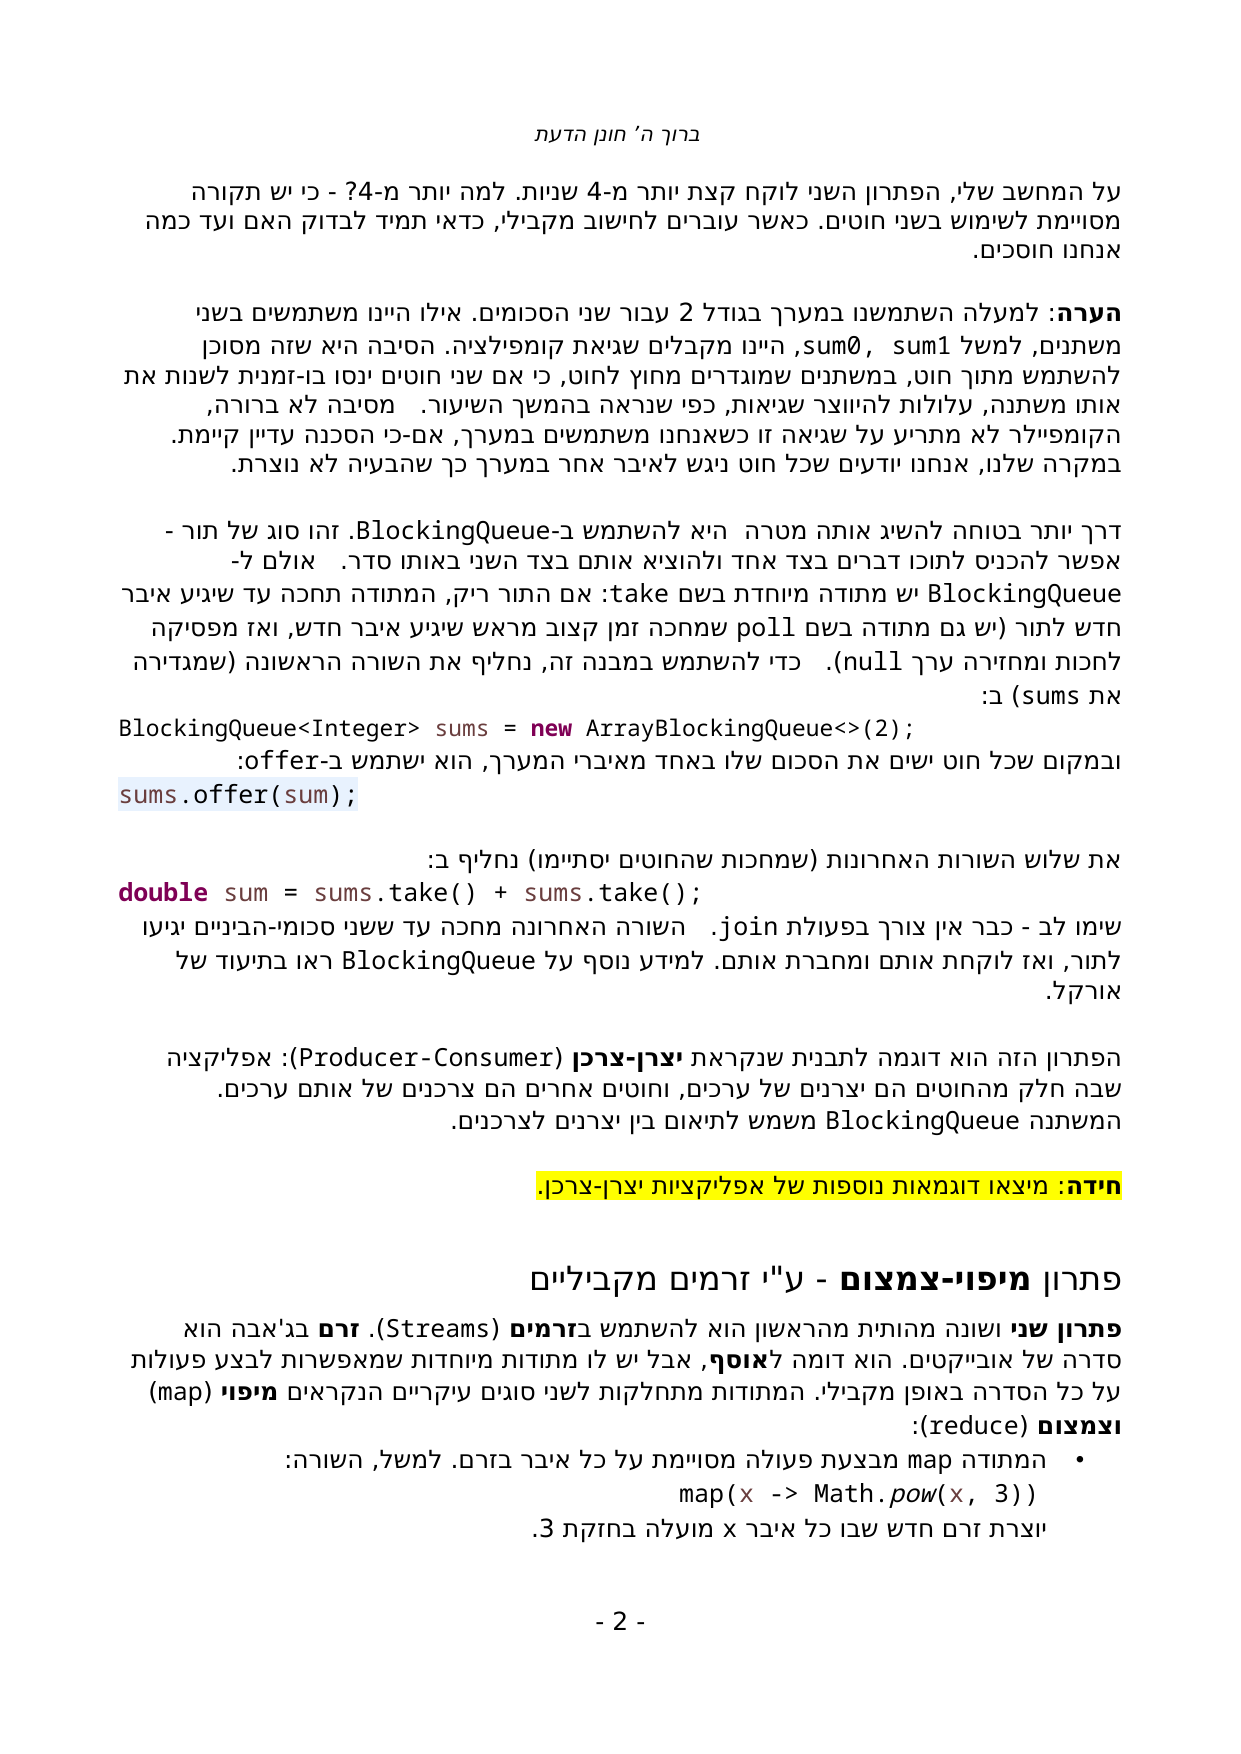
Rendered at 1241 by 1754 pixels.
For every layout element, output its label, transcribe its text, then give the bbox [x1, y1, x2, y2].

text הערה: למעלה השתמשנו במערך בגודל 2 עבור שני הסכומים. אילו היינו משתמשים בשני משתנים, למשל sum0, sum1, היינו מקבלים שגיאת קומפילציה. הסיבה היא שזה מסוכן להשתמש מתוך חוט, במשתנים שמוגדרים מחוץ לחוט, כי אם שני חוטים ינסו בו-זמנית לשנות את אותו משתנה, עלולות להיווצר שגיאות, כפי שנראה בהמשך השיעור. מסיבה לא ברורה, הקומפיילר לא מתריע על שגיאה זו כשאנחנו משתמשים במערך, אם-כי הסכנה עדיין קיימת. במקרה שלנו, אנחנו יודעים שכל חוט ניגש לאיבר אחר במערך כך שהבעיה לא נוצרת. [118, 298, 1122, 478]
text פתרון שני ושונה מהותית מהראשון הוא להשתמש בזרמים (Streams). זרם בג'אבה הוא סדרה של אובייקטים. הוא דומה לאוסף, אבל יש לו מתודות מיוחדות שמאפשרות לבצע פעולות על כל הסדרה באופן מקבילי. המתודות מתחלקות לשני סוגים עיקריים הנקראים מיפוי (map) וצמצום (reduce): [118, 1311, 1122, 1442]
text הפתרון הזה הוא דוגמה לתבנית שנקראת יצרן-צרכן (Producer-Consumer): אפליקציה שבה חלק מהחוטים הם יצרנים של ערכים, וחוטים אחרים הם צרכנים של אותם ערכים. המשתנה BlockingQueue משמש לתיאום בין יצרנים לצרכנים. [118, 1040, 1122, 1137]
text את שלוש השורות האחרונות (שמחכות שהחוטים יסתיימו) נחליף ב: [118, 845, 1122, 874]
text double sum = sums.take() + sums.take(); [118, 874, 1122, 908]
text BlockingQueue<Integer> sums = new ArrayBlockingQueue<>(2); [118, 712, 1122, 743]
text חידה: מיצאו דוגמאות נוספות של אפליקציות יצרן-צרכן. [118, 1171, 1122, 1200]
text sums.offer(sum); [118, 777, 1122, 811]
text שימו לב - כבר אין צורך בפעולת join. השורה האחרונה מחכה עד ששני סכומי-הביניים יגיעו לתור, ואז לוקחת אותם ומחברת אותם. למידע נוסף על BlockingQueue ראו בתיעוד של אורקל. [118, 908, 1122, 1006]
text על המחשב שלי, הפתרון השני לוקח קצת יותר מ-4 שניות. למה יותר מ-4? - כי יש תקורה מסויימת לשימוש בשני חוטים. כאשר עוברים לחישוב מקבילי, כדאי תמיד לבדוק האם ועד כמה אנחנו חוסכים. [118, 177, 1122, 264]
text ובמקום שכל חוט ישים את הסכום שלו באחד מאיברי המערך, הוא ישתמש ב-offer: [118, 743, 1122, 777]
list המתודה map מבצעת פעולה מסויימת על כל איבר בזרם. למשל, השורה: map(x -> Math.pow(x, 3)) יוצרת זרם חדש שבו כל איבר x מועלה בחזקת 3. [118, 1442, 1084, 1544]
subtitle פתרון מיפוי-צמצום - ע"י זרמים מקביליים [118, 1259, 1122, 1298]
text דרך יותר בטוחה להשיג אותה מטרה היא להשתמש ב-BlockingQueue. זהו סוג של תור - אפשר להכניס לתוכו דברים בצד אחד ולהוציא אותם בצד השני באותו סדר. אולם ל-BlockingQueue יש מתודה מיוחדת בשם take: אם התור ריק, המתודה תחכה עד שיגיע איבר חדש לתור (יש גם מתודה בשם poll שמחכה זמן קצוב מראש שיגיע איבר חדש, ואז מפסיקה לחכות ומחזירה ערך null). כדי להשתמש במבנה זה, נחליף את השורה הראשונה (שמגדירה את sums) ב: [118, 512, 1122, 712]
